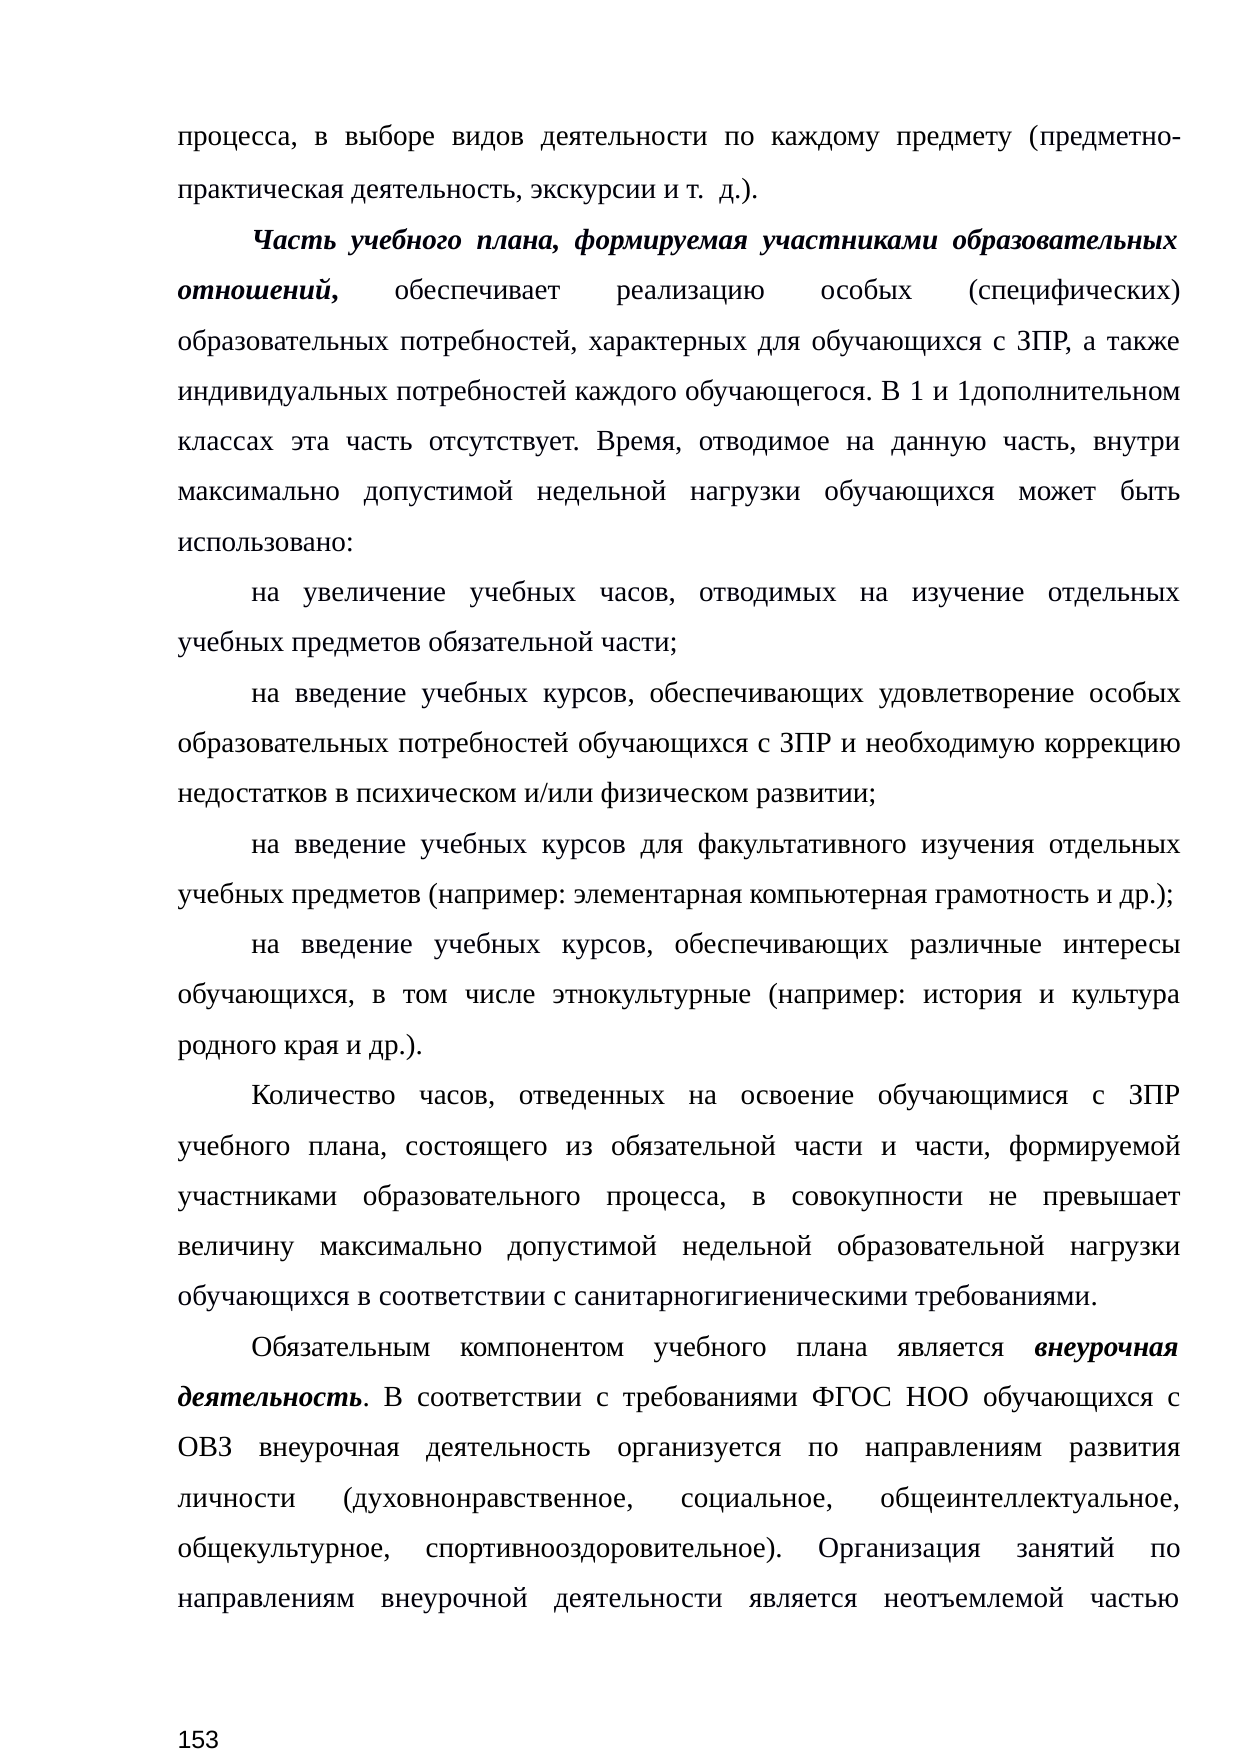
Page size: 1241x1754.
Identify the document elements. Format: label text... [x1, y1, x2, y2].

text на введение учебных курсов, обеспечивающих различные интересы обучающихся, в том числе этнокультурные (например: история и культура родного края и др.). [177, 926, 1181, 1061]
text на введение учебных курсов для факультативного изучения отдельных учебных предметов (например: элементарная компьютерная грамотность и др.); [177, 826, 1181, 909]
text на введение учебных курсов, обеспечивающих удовлетворение особых образовательных потребностей обучающихся с ЗПР и необходимую коррекцию недостатков в психическом и/или физическом развитии; [177, 675, 1181, 809]
text Количество часов, отведенных на освоение обучающимися с ЗПР учебного плана, состоящего из обязательной части и части, формируемой участниками образовательного процесса, в совокупности не превышает величину максимально допустимой недельной образовательной нагрузки обучающихся в соответствии с санитарно­гигиеническими требованиями. [177, 1077, 1181, 1312]
text на увеличение учебных часов, отводимых на изучение отдельных учебных предметов обязательной части; [177, 574, 1181, 658]
text Обязательным компонентом учебного плана является внеурочная деятельность. В соответствии с требованиями ФГОС НОО обучающихся с ОВЗ внеурочная деятельность организуется по направлениям развития личности (духовно­нравственное, социальное, общеинтеллектуальное, общекультурное, спортивно­оздоровительное). Организация занятий по направлениям внеурочной деятельности является неотъемлемой частью [177, 1329, 1181, 1614]
text Часть учебного плана, формируемая участниками образовательных отношений, обеспечивает реализацию особых (специфических) образовательных потребностей, характерных для обучающихся с ЗПР, а также индивидуальных потребностей каждого обучающегося. В 1 и 1дополнительном классах эта часть отсутствует. Время, отводимое на данную часть, внутри максимально допустимой недельной нагрузки обучающихся может быть использовано: [177, 222, 1181, 557]
text процесса, в выборе видов деятельности по каждому предмету (предметно-практическая деятельность, экскурсии и т. д.). [177, 118, 1181, 204]
